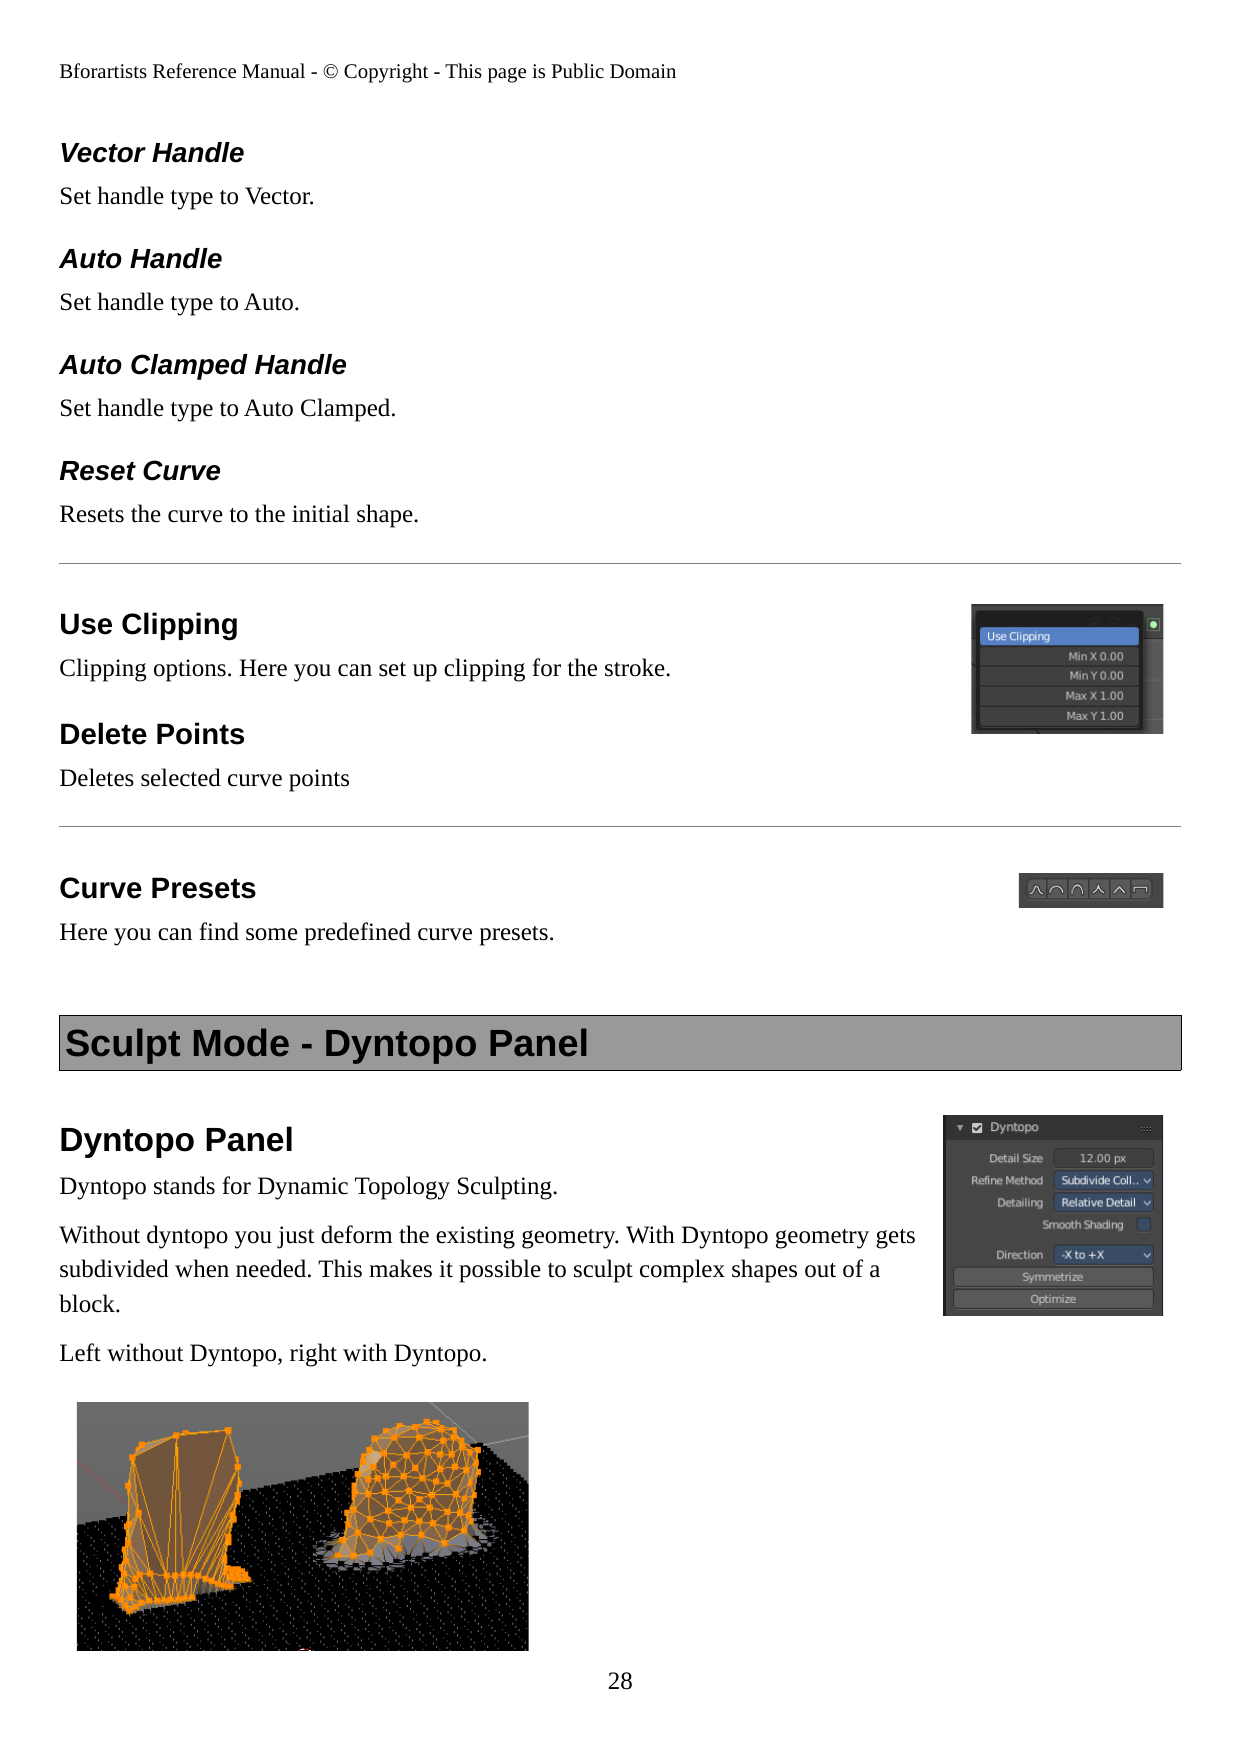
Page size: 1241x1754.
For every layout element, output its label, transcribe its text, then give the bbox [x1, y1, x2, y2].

picture [76, 1402, 529, 1651]
subtitle Curve Presets [59, 871, 1181, 904]
subtitle Use Clipping [59, 607, 971, 640]
subtitle Auto Handle [59, 243, 1181, 274]
picture [971, 604, 1164, 734]
text Set handle type to Auto. [59, 287, 1181, 316]
text Without dyntopo you just deform the existing geometry. With Dyntopo geometry gets subdivided when needed. This makes it possible to sculpt complex shapes out of a block. [59, 1220, 1181, 1318]
subtitle [1164, 607, 1181, 640]
subtitle Dyntopo Panel [59, 1120, 943, 1158]
subtitle Auto Clamped Handle [59, 348, 1181, 380]
subtitle [1164, 1120, 1181, 1158]
text Here you can find some predefined curve presets. [59, 917, 1181, 946]
text Resets the curve to the initial shape. [59, 499, 1181, 528]
text Set handle type to Vector. [59, 181, 1181, 210]
text Dyntopo stands for Dynamic Topology Sculpting. [59, 1171, 943, 1200]
text Clipping options. Here you can set up clipping for the stroke. [59, 653, 971, 682]
subtitle Vector Handle [59, 137, 1181, 168]
text Left without Dyntopo, right with Dyntopo. [59, 1338, 1181, 1367]
picture [1018, 873, 1164, 908]
table_header Sculpt Mode - Dyntopo Panel [60, 1016, 1181, 1070]
picture [943, 1115, 1164, 1316]
subtitle Delete Points [59, 717, 1181, 750]
text Set handle type to Auto Clamped. [59, 393, 1181, 422]
text Deletes selected curve points [59, 763, 1181, 792]
subtitle Reset Curve [59, 454, 1181, 486]
